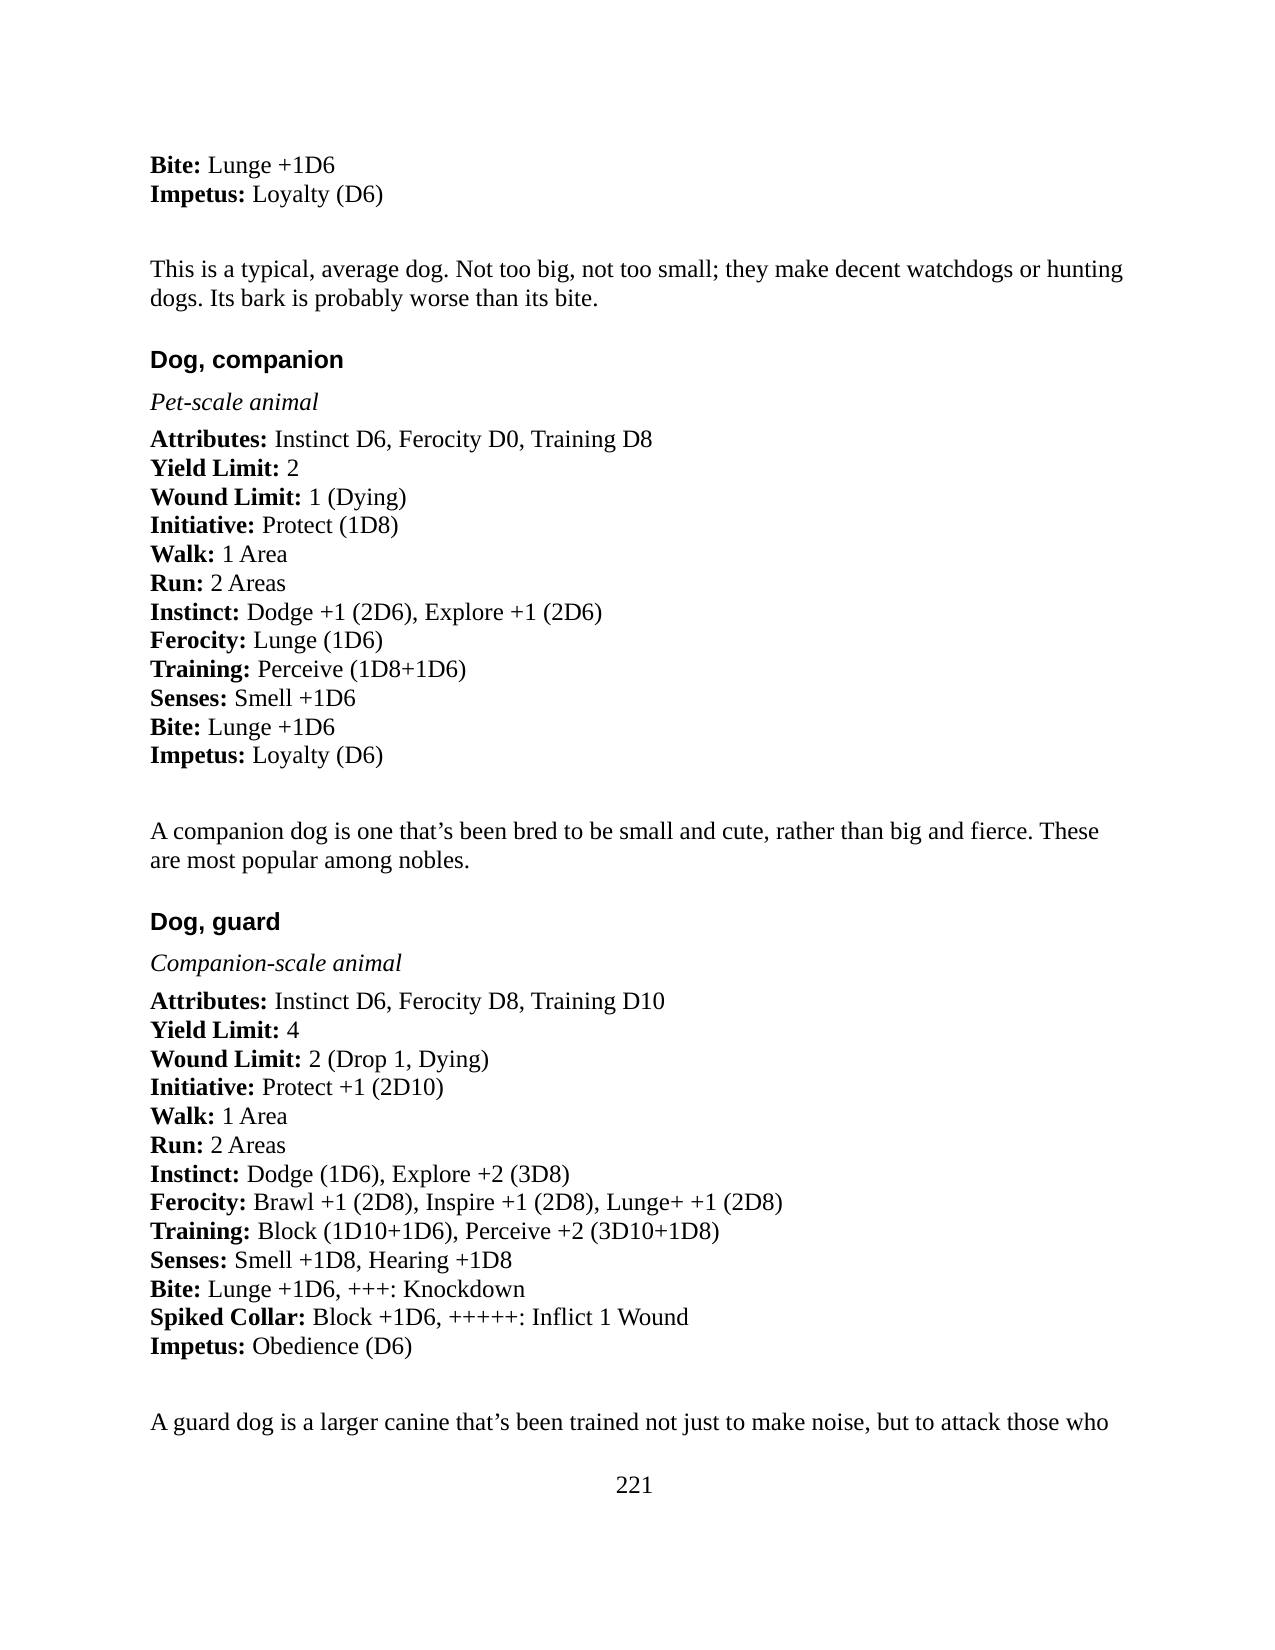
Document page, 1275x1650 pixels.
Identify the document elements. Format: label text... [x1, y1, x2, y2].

text Attributes: Instinct D6, Ferocity D0, Training D8 Yield Limit: 2 Wound Limit: 1 (Dying) Initiative: Protect (1D8) Walk: 1 Area Run: 2 Areas Instinct: Dodge +1 (2D6), Explore +1 (2D6) Ferocity: Lunge (1D6) Training: Perceive (1D8+1D6) Senses: Smell +1D6 Bite: Lunge +1D6 Impetus: Loyalty (D6) [150, 424, 1125, 798]
subtitle Dog, guard [150, 907, 1125, 936]
text A companion dog is one that’s been bred to be small and cute, rather than big and fierce. These are most popular among nobles. [150, 816, 1125, 873]
text Bite: Lunge +1D6 Impetus: Loyalty (D6) [150, 150, 1125, 236]
text Attributes: Instinct D6, Ferocity D8, Training D10 Yield Limit: 4 Wound Limit: 2 (Drop 1, Dying) Initiative: Protect +1 (2D10) Walk: 1 Area Run: 2 Areas Instinct: Dodge (1D6), Explore +2 (3D8) Ferocity: Brawl +1 (2D8), Inspire +1 (2D8), Lunge+ +1 (2D8) Training: Block (1D10+1D6), Perceive +2 (3D10+1D8) Senses: Smell +1D8, Hearing +1D8 Bite: Lunge +1D6, +++: Knockdown Spiked Collar: Block +1D6, +++++: Inflict 1 Wound Impetus: Obedience (D6) [150, 986, 1125, 1389]
subtitle Dog, companion [150, 346, 1125, 374]
text Pet-scale animal [150, 387, 1125, 415]
text Companion-scale animal [150, 948, 1125, 977]
text A guard dog is a larger canine that’s been trained not just to make noise, but to attack those who [150, 1407, 1125, 1435]
text This is a typical, average dog. Not too big, not too small; they make decent watchdogs or hunting dogs. Its bark is probably worse than its bite. [150, 254, 1125, 312]
